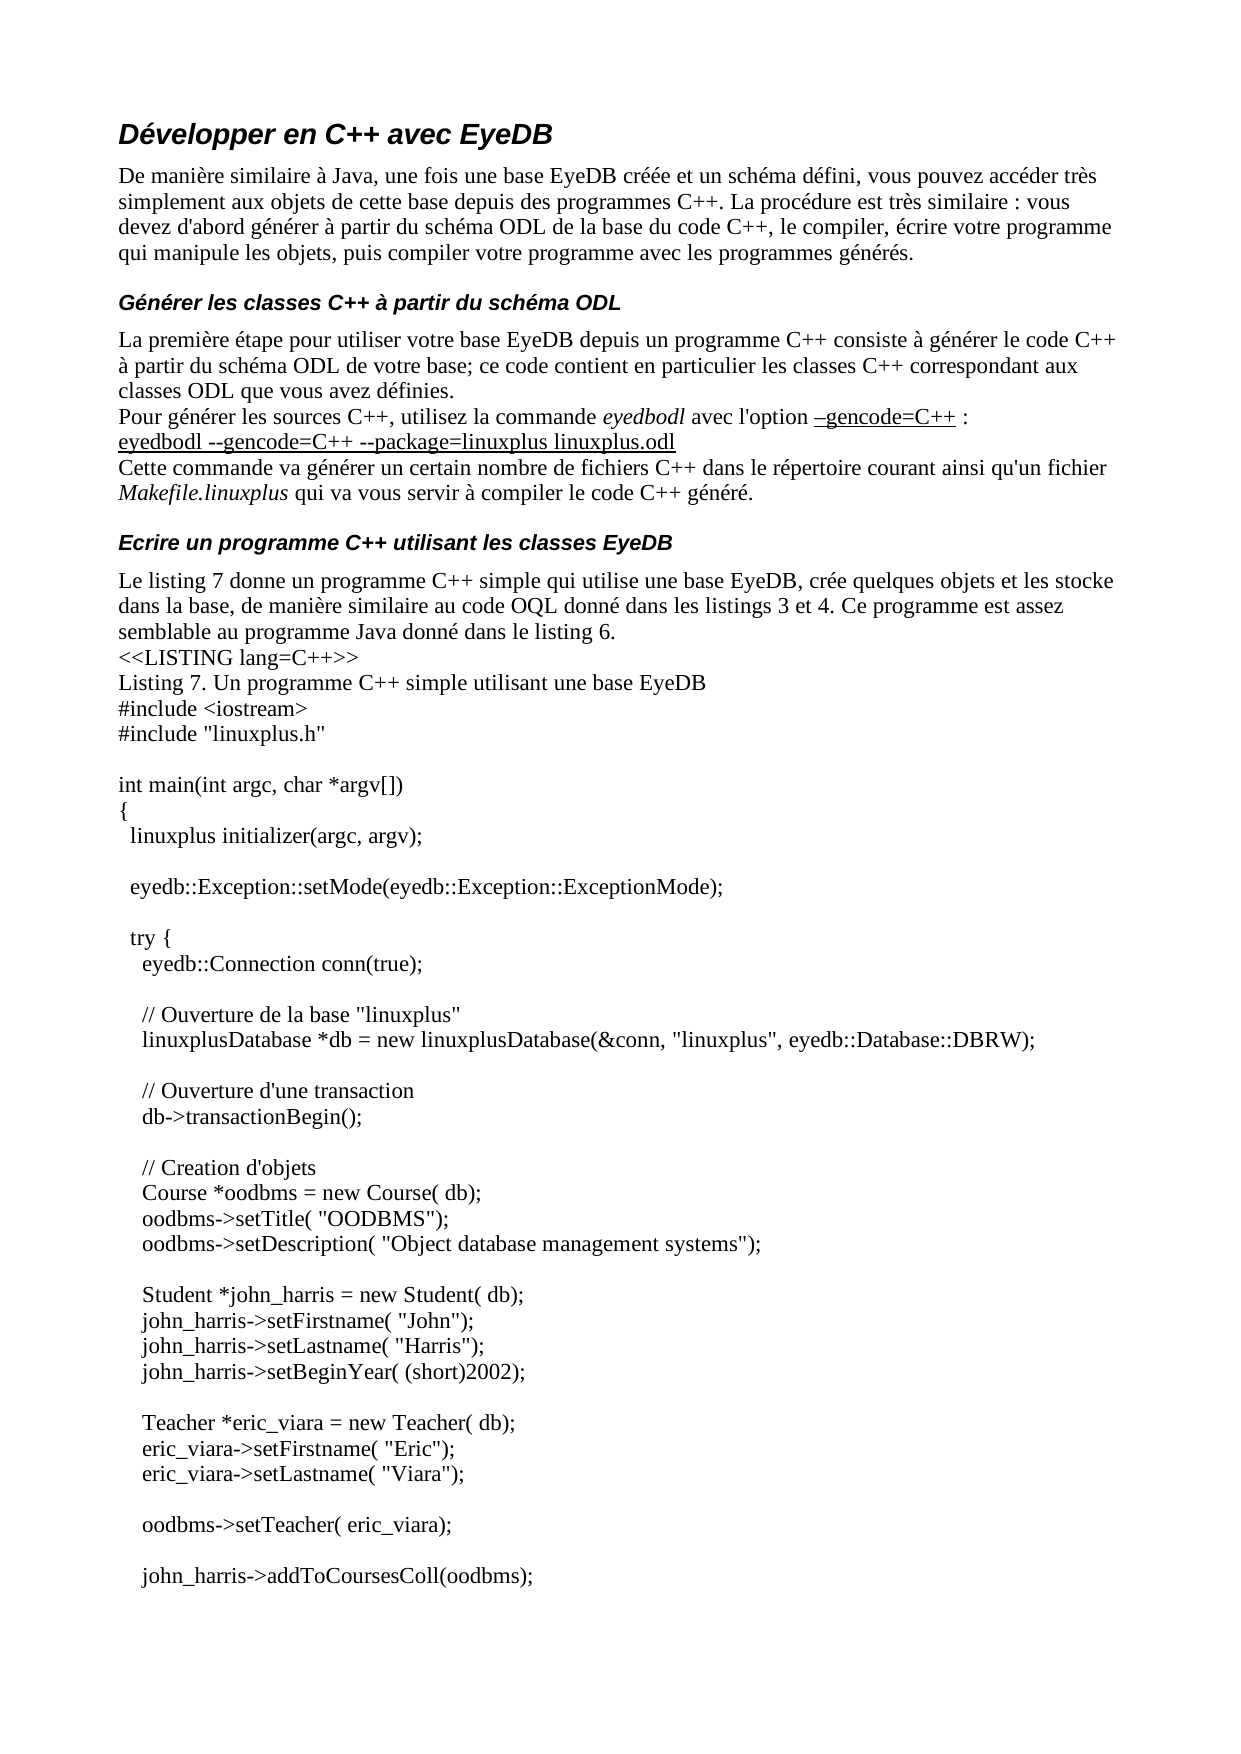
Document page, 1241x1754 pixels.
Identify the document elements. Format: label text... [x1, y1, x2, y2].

text eyedbodl --gencode=C++ --package=linuxplus linuxplus.odl [118, 429, 1122, 455]
subtitle Développer en C++ avec EyeDB [118, 118, 1122, 151]
text De manière similaire à Java, une fois une base EyeDB créée et un schéma défini, vous pouvez accéder très simplement aux objets de cette base depuis des programmes C++. La procédure est très similaire : vous devez d'abord générer à partir du schéma ODL de la base du code C++, le compiler, écrire votre programme qui manipule les objets, puis compiler votre programme avec les programmes générés. [118, 163, 1122, 265]
text { [118, 797, 1122, 823]
text // Ouverture d'une transaction [118, 1078, 1122, 1104]
text Course *oodbms = new Course( db); [118, 1180, 1122, 1206]
text oodbms->setTitle( "OODBMS"); [118, 1206, 1122, 1231]
text eyedb::Exception::setMode(eyedb::Exception::ExceptionMode); [118, 874, 1122, 899]
text linuxplusDatabase *db = new linuxplusDatabase(&conn, "linuxplus", eyedb::Database::DBRW); [118, 1027, 1122, 1053]
text La première étape pour utiliser votre base EyeDB depuis un programme C++ consiste à générer le code C++ à partir du schéma ODL de votre base; ce code contient en particulier les classes C++ correspondant aux classes ODL que vous avez définies. [118, 327, 1122, 404]
text eyedb::Connection conn(true); [118, 951, 1122, 976]
text #include "linuxplus.h" [118, 721, 1122, 746]
text // Ouverture de la base "linuxplus" [118, 1002, 1122, 1027]
text int main(int argc, char *argv[]) [118, 772, 1122, 797]
subtitle Générer les classes C++ à partir du schéma ODL [118, 290, 1122, 315]
text john_harris->addToCoursesColl(oodbms); [118, 1563, 1122, 1589]
text eric_viara->setFirstname( "Eric"); [118, 1436, 1122, 1461]
text linuxplus initializer(argc, argv); [118, 823, 1122, 848]
text Teacher *eric_viara = new Teacher( db); [118, 1410, 1122, 1436]
text #include <iostream> [118, 695, 1122, 721]
text Cette commande va générer un certain nombre de fichiers C++ dans le répertoire courant ainsi qu'un fichier Makefile.linuxplus qui va vous servir à compiler le code C++ généré. [118, 455, 1122, 506]
text oodbms->setDescription( "Object database management systems"); [118, 1231, 1122, 1257]
subtitle Ecrire un programme C++ utilisant les classes EyeDB [118, 531, 1122, 555]
text // Creation d'objets [118, 1155, 1122, 1180]
text try { [118, 925, 1122, 951]
text john_harris->setFirstname( "John"); [118, 1308, 1122, 1333]
text oodbms->setTeacher( eric_viara); [118, 1512, 1122, 1538]
text Listing 7. Un programme C++ simple utilisant une base EyeDB [118, 670, 1122, 695]
text <<LISTING lang=C++>> [118, 644, 1122, 670]
text db->transactionBegin(); [118, 1104, 1122, 1129]
text john_harris->setBeginYear( (short)2002); [118, 1359, 1122, 1384]
text john_harris->setLastname( "Harris"); [118, 1333, 1122, 1359]
text Pour générer les sources C++, utilisez la commande eyedbodl avec l'option –gencode=C++ : [118, 404, 1122, 429]
text eric_viara->setLastname( "Viara"); [118, 1461, 1122, 1487]
text Le listing 7 donne un programme C++ simple qui utilise une base EyeDB, crée quelques objets et les stocke dans la base, de manière similaire au code OQL donné dans les listings 3 et 4. Ce programme est assez semblable au programme Java donné dans le listing 6. [118, 568, 1122, 644]
text Student *john_harris = new Student( db); [118, 1282, 1122, 1308]
